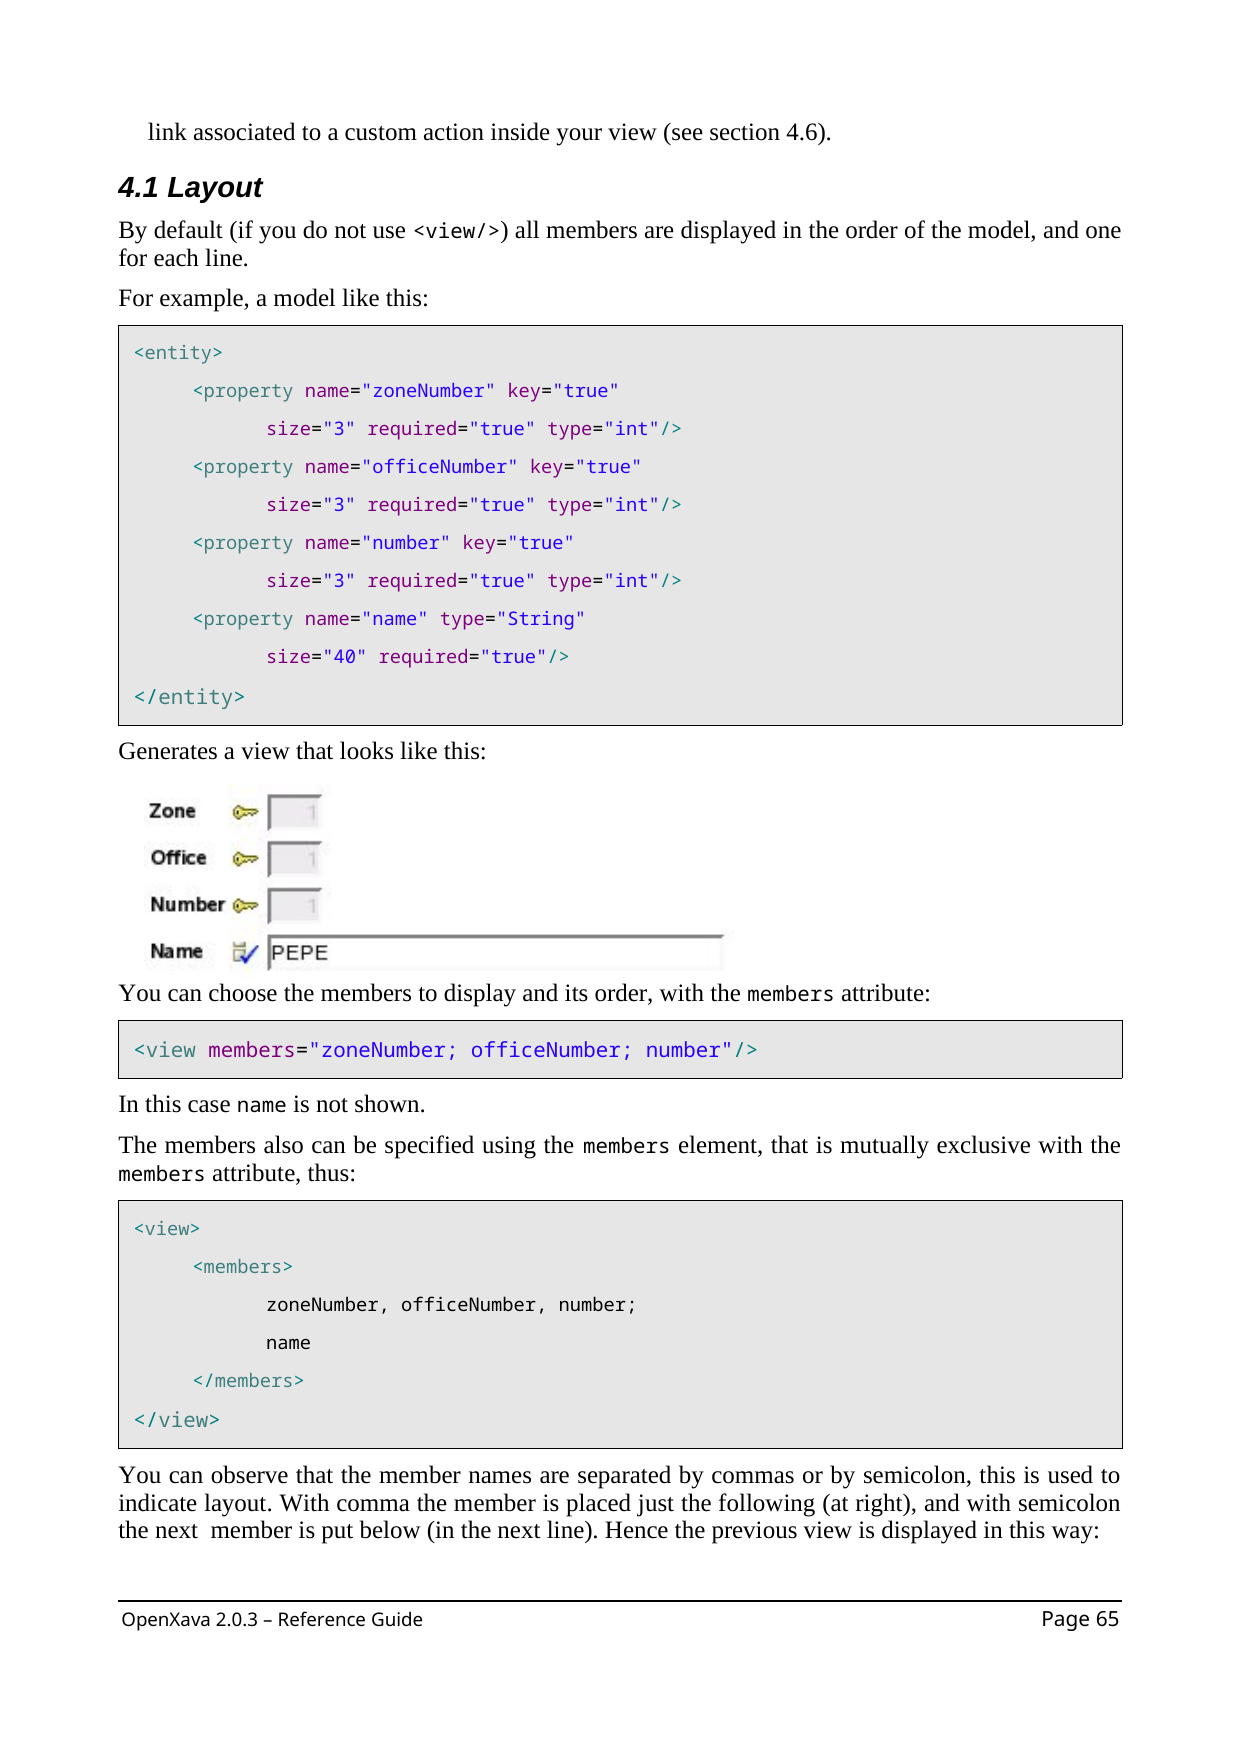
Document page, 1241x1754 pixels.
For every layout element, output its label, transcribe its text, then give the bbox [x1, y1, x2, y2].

text <view members="zoneNumber; officeNumber; number"/> [119, 1021, 1122, 1078]
text <property name="officeNumber" key="true" [119, 439, 1122, 477]
text </view> [119, 1390, 1122, 1448]
text <view> [119, 1201, 1122, 1238]
text size="3" required="true" type="int"/> [119, 553, 1122, 591]
text name [119, 1314, 1122, 1352]
text <property name="name" type="String" [119, 591, 1122, 629]
text zoneNumber, officeNumber, number; [119, 1276, 1122, 1314]
picture [143, 784, 735, 980]
text size="40" required="true"/> [119, 629, 1122, 667]
text </entity> [119, 667, 1122, 725]
text Generates a view that looks like this: [118, 737, 1122, 765]
text In this case name is not shown. [118, 1091, 1122, 1119]
text size="3" required="true" type="int"/> [119, 401, 1122, 439]
text You can choose the members to display and its order, with the members attribute: [118, 980, 1122, 1008]
text The members also can be specified using the members element, that is mutually exclusive with the members attribute, thus: [118, 1131, 1122, 1188]
text <property name="number" key="true" [119, 515, 1122, 553]
list link associated to a custom action inside your view (see section 4.6). [118, 118, 1122, 146]
text By default (if you do not use <view/>) all members are displayed in the order of the model, and one for each line. [118, 216, 1122, 272]
subtitle Layout [118, 171, 1122, 203]
text <property name="zoneNumber" key="true" [119, 363, 1122, 401]
text <members> [119, 1238, 1122, 1276]
text For example, a model like this: [118, 284, 1122, 312]
text <entity> [119, 326, 1122, 363]
text size="3" required="true" type="int"/> [119, 477, 1122, 515]
text You can observe that the member names are separated by commas or by semicolon, this is used to indicate layout. With comma the member is placed just the following (at right), and with semicolon the next member is put below (in the next line). Hence the previous view is displayed in this way: [118, 1461, 1122, 1544]
text </members> [119, 1352, 1122, 1390]
